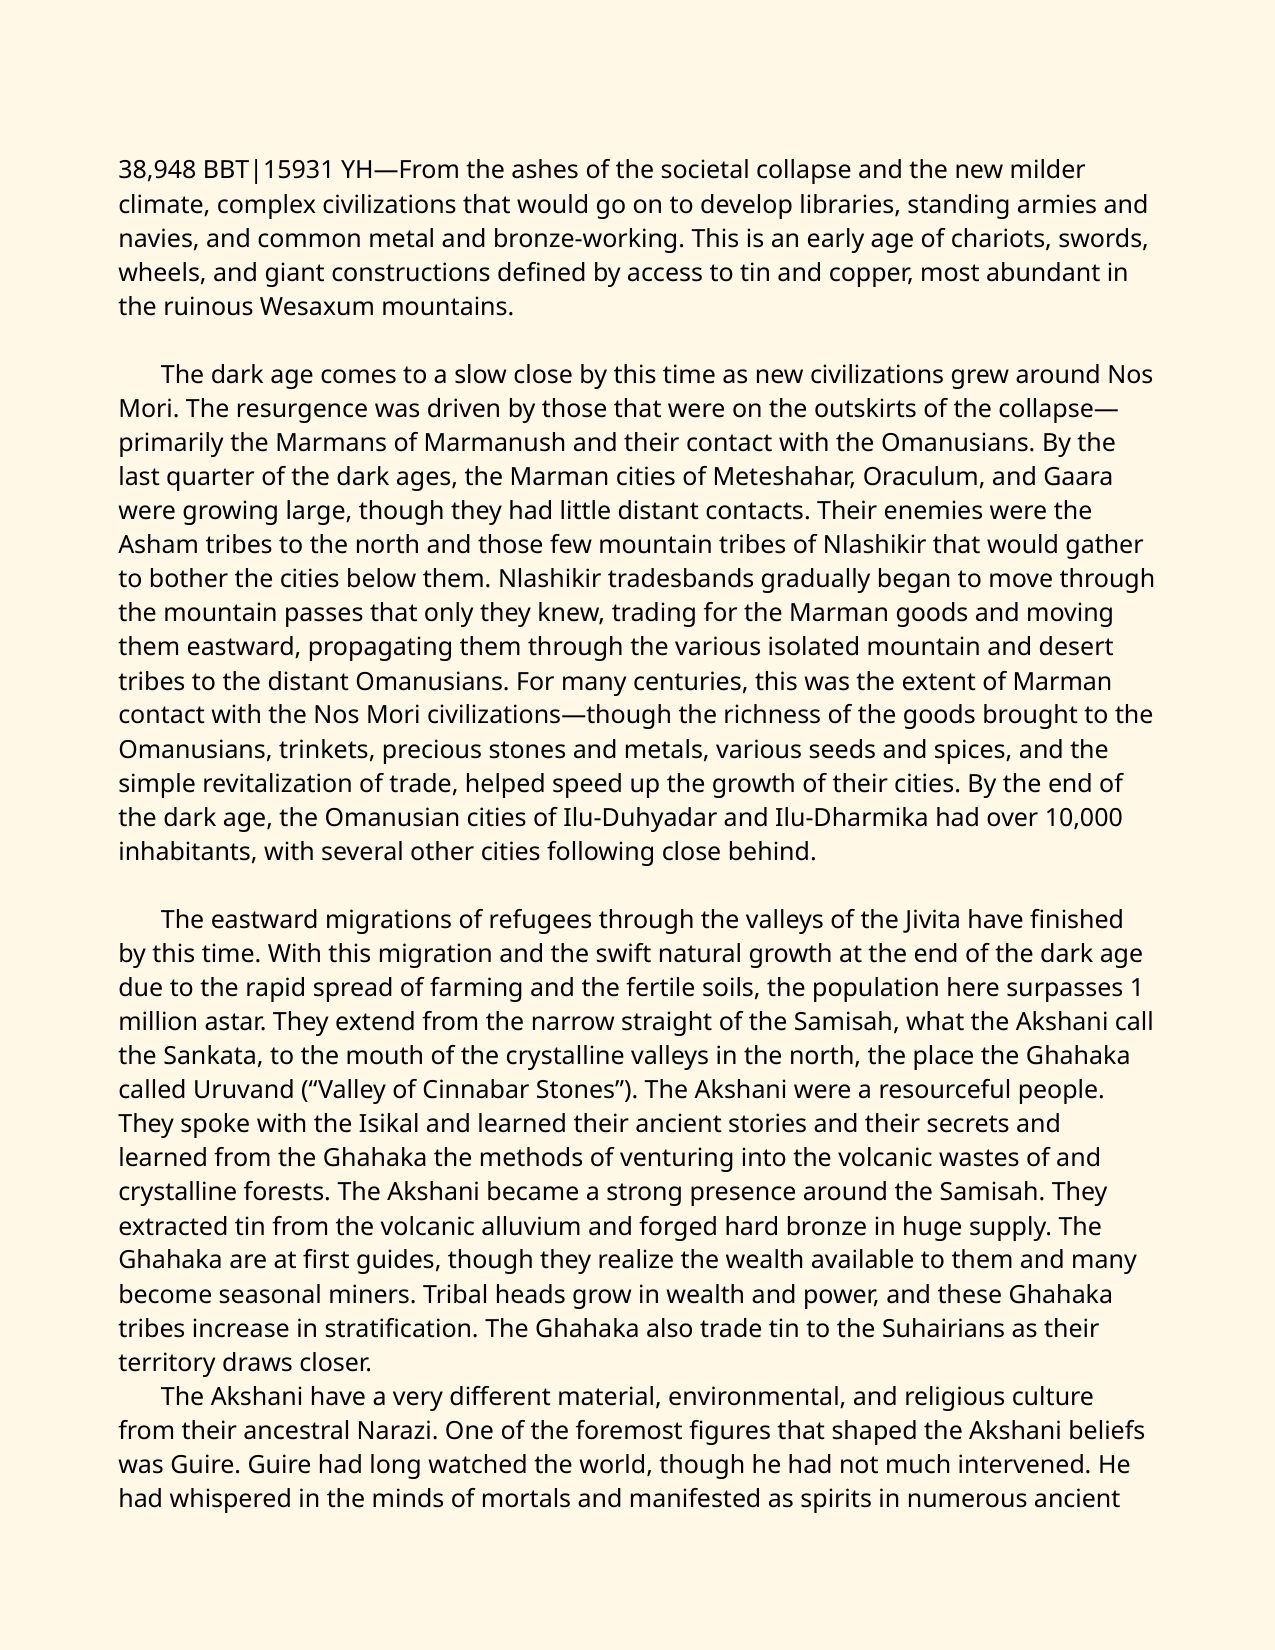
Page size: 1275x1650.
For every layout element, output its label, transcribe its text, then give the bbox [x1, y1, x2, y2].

text The dark age comes to a slow close by this time as new civilizations grew around Nos Mori. The resurgence was driven by those that were on the outskirts of the collapse—primarily the Marmans of Marmanush and their contact with the Omanusians. By the last quarter of the dark ages, the Marman cities of Meteshahar, Oraculum, and Gaara were growing large, though they had little distant contacts. Their enemies were the Asham tribes to the north and those few mountain tribes of Nlashikir that would gather to bother the cities below them. Nlashikir tradesbands gradually began to move through the mountain passes that only they knew, trading for the Marman goods and moving them eastward, propagating them through the various isolated mountain and desert tribes to the distant Omanusians. For many centuries, this was the extent of Marman contact with the Nos Mori civilizations—though the richness of the goods brought to the Omanusians, trinkets, precious stones and metals, various seeds and spices, and the simple revitalization of trade, helped speed up the growth of their cities. By the end of the dark age, the Omanusian cities of Ilu-Duhyadar and Ilu-Dharmika had over 10,000 inhabitants, with several other cities following close behind. [118, 357, 1157, 867]
text The eastward migrations of refugees through the valleys of the Jivita have finished by this time. With this migration and the swift natural growth at the end of the dark age due to the rapid spread of farming and the fertile soils, the population here surpasses 1 million astar. They extend from the narrow straight of the Samisah, what the Akshani call the Sankata, to the mouth of the crystalline valleys in the north, the place the Ghahaka called Uruvand (“Valley of Cinnabar Stones”). The Akshani were a resourceful people. They spoke with the Isikal and learned their ancient stories and their secrets and learned from the Ghahaka the methods of venturing into the volcanic wastes of and crystalline forests. The Akshani became a strong presence around the Samisah. They extracted tin from the volcanic alluvium and forged hard bronze in huge supply. The Ghahaka are at first guides, though they realize the wealth available to them and many become seasonal miners. Tribal heads grow in wealth and power, and these Ghahaka tribes increase in stratification. The Ghahaka also trade tin to the Suhairians as their territory draws closer. [118, 902, 1157, 1378]
text The Akshani have a very different material, environmental, and religious culture from their ancestral Narazi. One of the foremost figures that shaped the Akshani beliefs was Guire. Guire had long watched the world, though he had not much intervened. He had whispered in the minds of mortals and manifested as spirits in numerous ancient [118, 1378, 1157, 1515]
text 38,948 BBT|15931 YH—From the ashes of the societal collapse and the new milder climate, complex civilizations that would go on to develop libraries, standing armies and navies, and common metal and bronze-working. This is an early age of chariots, swords, wheels, and giant constructions defined by access to tin and copper, most abundant in the ruinous Wesaxum mountains. [118, 152, 1157, 322]
